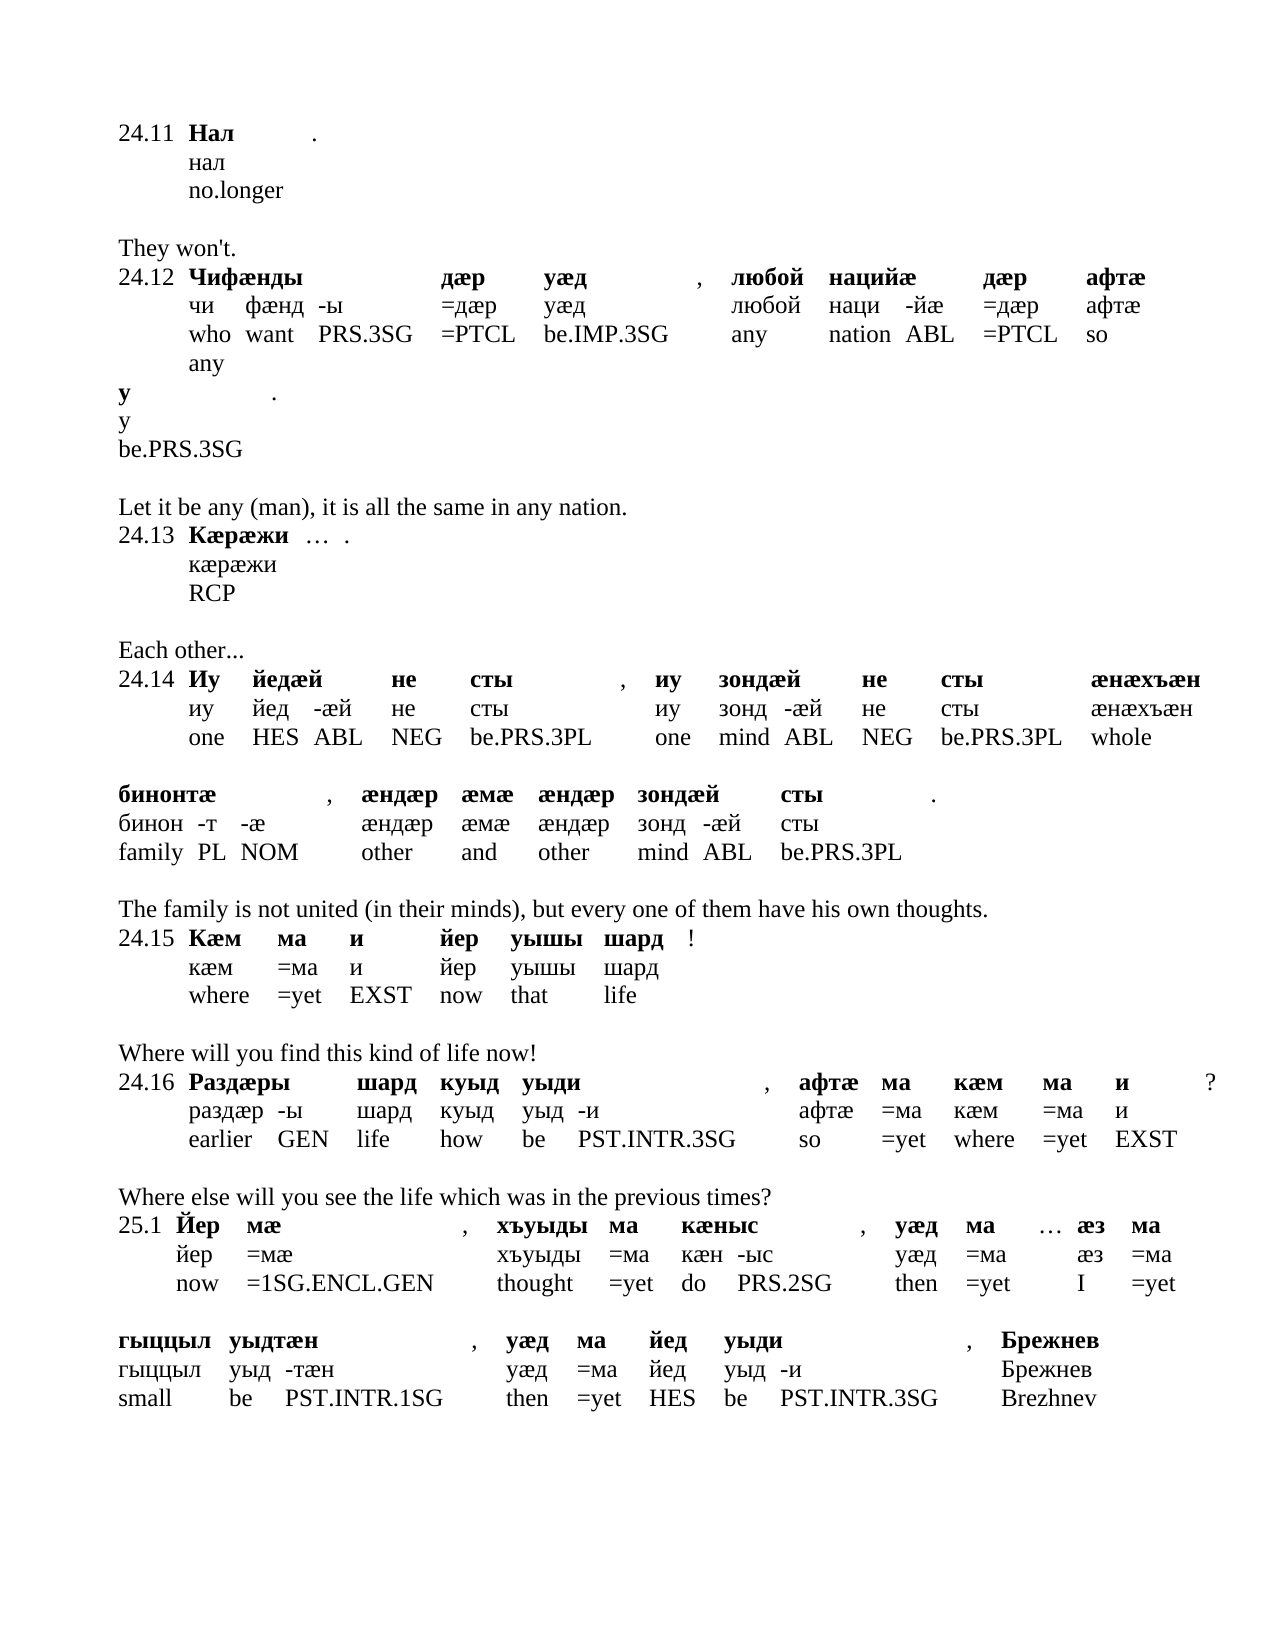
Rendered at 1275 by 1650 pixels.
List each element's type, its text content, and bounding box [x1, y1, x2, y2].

text -æй [784, 693, 834, 722]
text æз [1077, 1211, 1117, 1239]
text и [349, 923, 426, 952]
text уæд [544, 291, 669, 319]
text -т [197, 808, 227, 837]
text уæд [506, 1354, 549, 1383]
text Кæрæжи [188, 521, 291, 549]
text PST.INTR.3SG [578, 1124, 736, 1153]
text ABL [784, 722, 834, 751]
text сты [780, 779, 917, 808]
text гыццыл [118, 1354, 201, 1383]
text уæд [895, 1239, 938, 1268]
text whole [1091, 722, 1193, 751]
text =ма [1042, 1096, 1087, 1124]
text ма [881, 1067, 940, 1096]
text earlier [188, 1124, 264, 1153]
text куыд [440, 1067, 508, 1096]
text =ма [881, 1096, 926, 1124]
text . [343, 521, 364, 549]
text сты [780, 808, 903, 837]
text йед [649, 1354, 696, 1383]
text thought [497, 1268, 581, 1297]
text HES [252, 722, 299, 751]
text йед [252, 693, 299, 722]
text ABL [905, 319, 955, 348]
text ма [609, 1211, 667, 1239]
text раздæр [188, 1096, 264, 1124]
text хъуыды [497, 1239, 581, 1268]
text æндæр [538, 779, 624, 808]
text be.PRS.3PL [470, 722, 592, 751]
text уæд [895, 1211, 952, 1239]
text у [118, 377, 257, 406]
text RCP [188, 578, 277, 607]
text Иу [188, 664, 238, 693]
text =yet [966, 1268, 1010, 1297]
text хъуыды [497, 1211, 595, 1239]
text =PTCL [441, 319, 516, 348]
text 24.16 [118, 1067, 174, 1096]
text =yet [1042, 1124, 1087, 1153]
text who [188, 319, 231, 348]
text кæм [954, 1096, 1015, 1124]
text PL [197, 837, 227, 866]
text æндæр [361, 779, 447, 808]
text у [118, 406, 243, 434]
text =yet [881, 1124, 926, 1153]
text =yet [609, 1268, 653, 1297]
text уæд [506, 1326, 563, 1354]
text be.PRS.3PL [941, 722, 1063, 751]
text PRS.2SG [737, 1268, 832, 1297]
text ? [1205, 1067, 1226, 1096]
text йер [439, 952, 483, 981]
text æнæхъæн [1091, 693, 1193, 722]
text then [895, 1268, 938, 1297]
text ! [687, 923, 708, 952]
text дæр [983, 262, 1072, 291]
text =ма [1131, 1239, 1176, 1268]
text NEG [391, 722, 442, 751]
text , [860, 1211, 881, 1239]
text шард [357, 1096, 412, 1124]
text =ма [577, 1354, 621, 1383]
text не [862, 664, 927, 693]
text any [731, 319, 801, 348]
text Where else will you see the life which was in the previous times? [118, 1182, 1249, 1211]
text Раздæры [188, 1067, 343, 1096]
text афтæ [1086, 291, 1141, 319]
text 25.1 [118, 1211, 162, 1239]
text be [522, 1124, 564, 1153]
text зонд [719, 693, 770, 722]
text сты [470, 664, 606, 693]
text уышы [510, 952, 576, 981]
text PRS.3SG [318, 319, 413, 348]
text Where will you find this kind of life now! [118, 1038, 1249, 1067]
text кæм [954, 1067, 1029, 1096]
text mind [719, 722, 770, 751]
text уыди [522, 1067, 750, 1096]
text дæр [441, 262, 530, 291]
text Brezhnev [1001, 1383, 1097, 1412]
text æнæхъæн [1091, 664, 1207, 693]
text PST.INTR.1SG [285, 1383, 443, 1412]
text -йæ [905, 291, 955, 319]
text æмæ [461, 808, 510, 837]
text æз [1077, 1239, 1103, 1268]
text so [799, 1124, 854, 1153]
text that [510, 981, 576, 1009]
text -ы [318, 291, 413, 319]
text йед [649, 1326, 710, 1354]
text и [1115, 1096, 1177, 1124]
text кæныс [681, 1211, 846, 1239]
text =1SG.ENCL.GEN [246, 1268, 434, 1297]
text куыд [440, 1096, 494, 1124]
text . [311, 118, 332, 147]
text small [118, 1383, 201, 1412]
text , [966, 1326, 987, 1354]
text … [304, 521, 330, 549]
text шард [357, 1067, 426, 1096]
text не [391, 693, 442, 722]
text не [391, 664, 456, 693]
text then [506, 1383, 549, 1412]
text =PTCL [983, 319, 1058, 348]
text EXST [349, 981, 412, 1009]
text Нал [188, 118, 297, 147]
text 24.15 [118, 923, 174, 952]
text , [326, 779, 347, 808]
text сты [941, 664, 1077, 693]
text шард [603, 923, 673, 952]
text æндæр [538, 808, 610, 837]
text , [462, 1211, 483, 1239]
text The family is not united (in their minds), but every one of them have his own thoughts. [118, 894, 1249, 923]
text other [538, 837, 610, 866]
text зондæй [637, 779, 767, 808]
text йедæй [252, 664, 377, 693]
text уышы [510, 923, 590, 952]
text афтæ [1086, 262, 1154, 291]
text ма [966, 1211, 1024, 1239]
text уыд [229, 1354, 271, 1383]
text шард [603, 952, 659, 981]
text ма [1131, 1211, 1190, 1239]
text чи [188, 291, 231, 319]
text =дæр [983, 291, 1058, 319]
text one [188, 722, 224, 751]
text -ы [277, 1096, 329, 1124]
text йер [176, 1239, 219, 1268]
text бинонтæ [118, 779, 313, 808]
text be.IMP.3SG [544, 319, 669, 348]
text =ма [966, 1239, 1010, 1268]
text йер [439, 923, 497, 952]
text life [603, 981, 659, 1009]
text и [349, 952, 412, 981]
text бинон [118, 808, 184, 837]
text do [681, 1268, 723, 1297]
text Чифæнды [188, 262, 427, 291]
text иу [655, 693, 691, 722]
text want [245, 319, 304, 348]
text иу [655, 664, 705, 693]
text -æ [240, 808, 299, 837]
text be.PRS.3SG [118, 434, 243, 463]
text уыд [724, 1354, 766, 1383]
text 24.13 [118, 521, 174, 549]
text ABL [703, 837, 753, 866]
text no.longer [188, 176, 283, 204]
text and [461, 837, 510, 866]
text -тæн [285, 1354, 443, 1383]
text -и [780, 1354, 938, 1383]
text EXST [1115, 1124, 1177, 1153]
text PST.INTR.3SG [780, 1383, 938, 1412]
text -æй [313, 693, 363, 722]
text не [862, 693, 913, 722]
text фæнд [245, 291, 304, 319]
text =мæ [246, 1239, 434, 1268]
text =ма [277, 952, 322, 981]
text now [439, 981, 483, 1009]
text other [361, 837, 433, 866]
text now [176, 1268, 219, 1297]
text , [471, 1326, 492, 1354]
text be.PRS.3PL [780, 837, 903, 866]
text =yet [577, 1383, 621, 1412]
text ABL [313, 722, 363, 751]
text уыд [522, 1096, 564, 1124]
text ма [577, 1326, 635, 1354]
text кæрæжи [188, 549, 277, 578]
text so [1086, 319, 1141, 348]
text how [440, 1124, 494, 1153]
text HES [649, 1383, 696, 1412]
text -æй [703, 808, 753, 837]
text be [724, 1383, 766, 1412]
text nation [829, 319, 891, 348]
text зондæй [719, 664, 848, 693]
text нацийæ [829, 262, 969, 291]
text where [188, 981, 249, 1009]
text любой [731, 291, 801, 319]
text GEN [277, 1124, 329, 1153]
text =yet [277, 981, 322, 1009]
text афтæ [799, 1067, 867, 1096]
text be [229, 1383, 271, 1412]
text уыди [724, 1326, 952, 1354]
text life [357, 1124, 412, 1153]
text mind [637, 837, 689, 866]
text … [1038, 1211, 1063, 1239]
text one [655, 722, 691, 751]
text , [764, 1067, 785, 1096]
text =дæр [441, 291, 516, 319]
text =yet [1131, 1268, 1176, 1297]
text сты [470, 693, 592, 722]
text любой [731, 262, 815, 291]
text и [1115, 1067, 1191, 1096]
text Брежнев [1001, 1354, 1097, 1383]
text кæм [188, 952, 249, 981]
text -и [578, 1096, 736, 1124]
text ма [277, 923, 336, 952]
text мæ [246, 1211, 448, 1239]
text наци [829, 291, 891, 319]
text иу [188, 693, 224, 722]
text уæд [544, 262, 683, 291]
text I [1077, 1268, 1103, 1297]
text , [620, 664, 641, 693]
text Брежнев [1001, 1326, 1111, 1354]
text афтæ [799, 1096, 854, 1124]
text where [954, 1124, 1015, 1153]
text =ма [609, 1239, 653, 1268]
text Йер [176, 1211, 233, 1239]
text 24.14 [118, 664, 174, 693]
text сты [941, 693, 1063, 722]
text 24.11 [118, 118, 174, 147]
text any [188, 348, 427, 377]
text 24.12 [118, 262, 174, 291]
text family [118, 837, 184, 866]
text . [271, 377, 292, 406]
text NEG [862, 722, 913, 751]
text æндæр [361, 808, 433, 837]
text кæн [681, 1239, 723, 1268]
text -ыс [737, 1239, 832, 1268]
text . [930, 779, 951, 808]
text Each other... [118, 636, 1249, 664]
text уыдтæн [229, 1326, 457, 1354]
text зонд [637, 808, 689, 837]
text , [696, 262, 717, 291]
text Let it be any (man), it is all the same in any nation. [118, 492, 1249, 521]
text æмæ [461, 779, 524, 808]
text ма [1042, 1067, 1101, 1096]
text They won't. [118, 233, 1249, 262]
text NOM [240, 837, 299, 866]
text гыццыл [118, 1326, 215, 1354]
text Кæм [188, 923, 263, 952]
text нал [188, 147, 283, 176]
